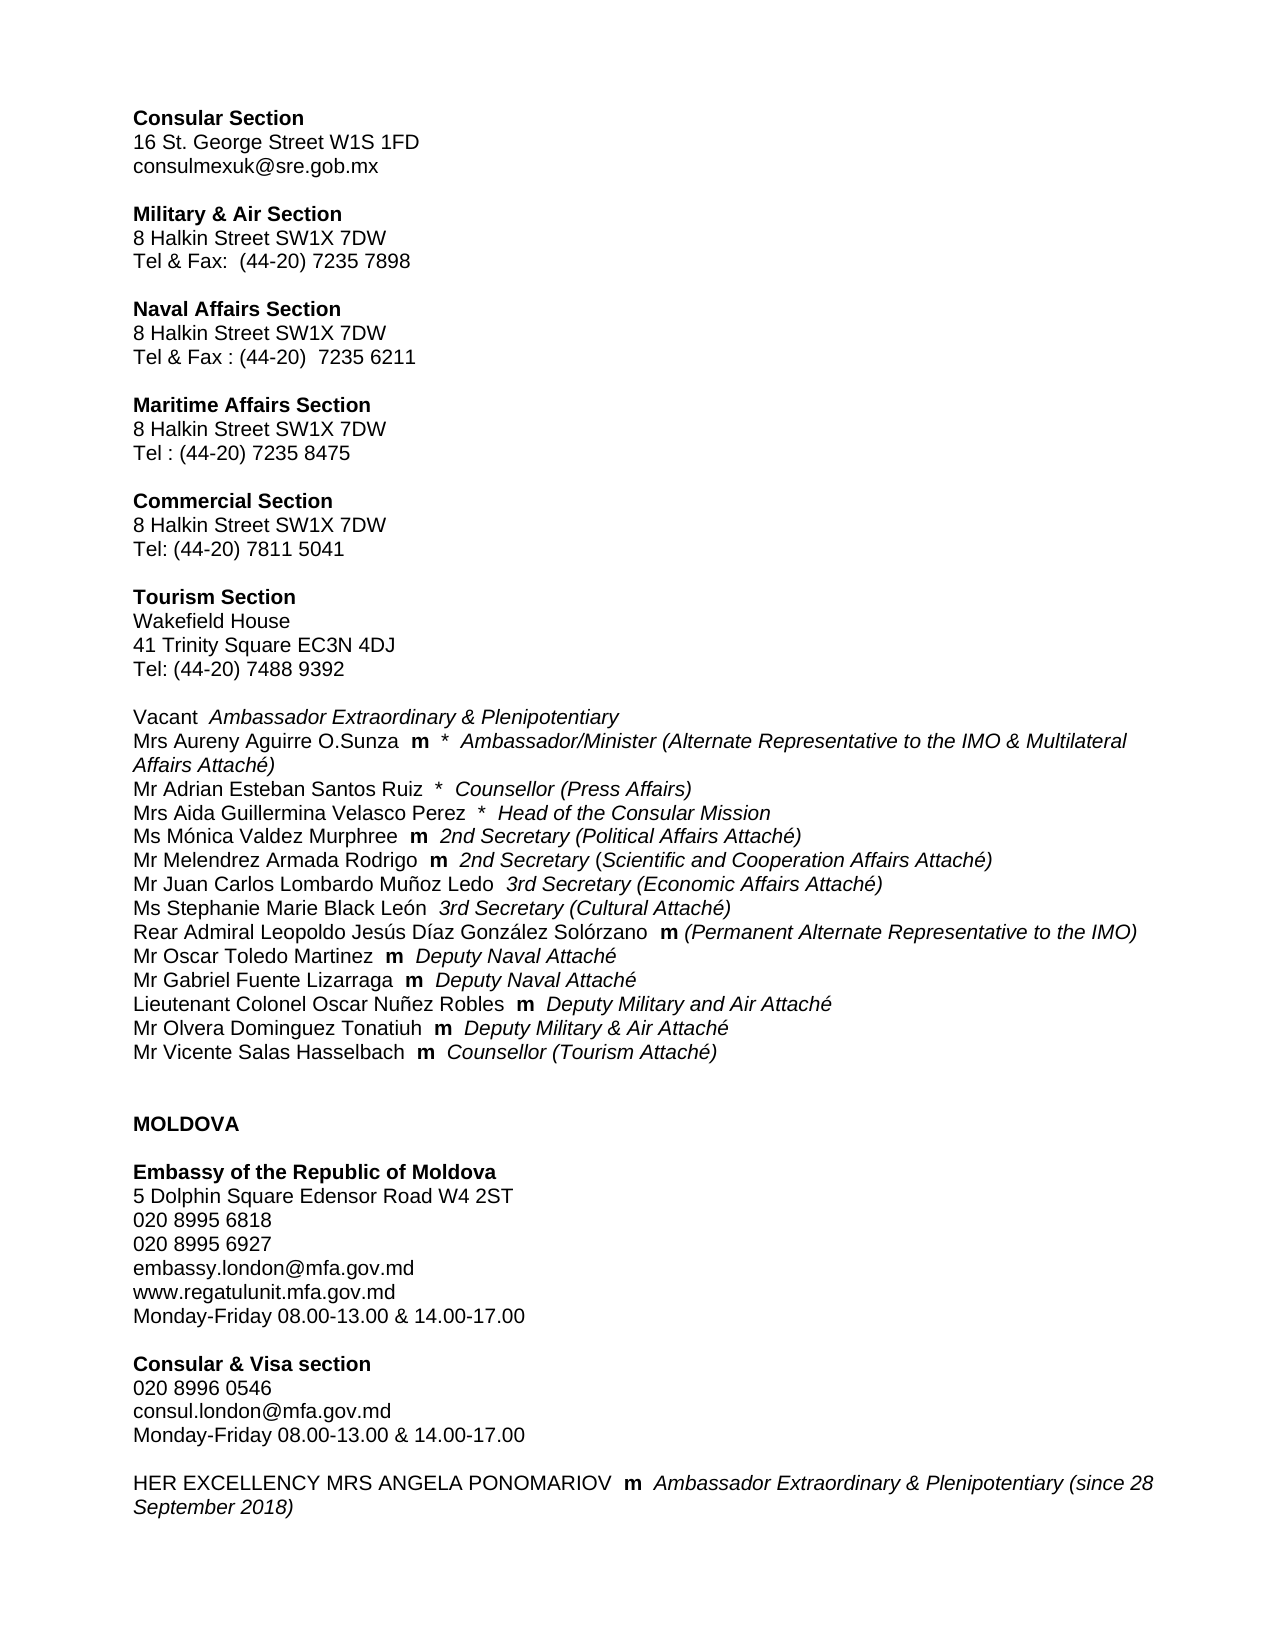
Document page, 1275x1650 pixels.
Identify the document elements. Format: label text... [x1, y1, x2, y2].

text HER EXCELLENCY MRS ANGELA PONOMARIOV m Ambassador Extraordinary & Plenipotentiary (since 28 September 2018) [133, 1471, 1181, 1519]
text Tel : (44-20) 7235 8475 [133, 441, 1181, 465]
text consulmexuk@sre.gob.mx [133, 153, 1181, 177]
text 020 8995 6927 [133, 1232, 1181, 1256]
text 41 Trinity Square EC3N 4DJ [133, 633, 1181, 657]
subtitle Military & Air Section [133, 201, 1181, 225]
text Vacant Ambassador Extraordinary & Plenipotentiary [133, 704, 1181, 728]
text Tel: (44-20) 7811 5041 [133, 537, 1181, 561]
text Wakefield House [133, 609, 1181, 633]
text Mr Oscar Toledo Martinez m Deputy Naval Attaché [133, 944, 1181, 968]
text 5 Dolphin Square Edensor Road W4 2ST [133, 1184, 1181, 1208]
text Ms Mónica Valdez Murphree m 2nd Secretary (Political Affairs Attaché) [133, 824, 1181, 848]
text Lieutenant Colonel Oscar Nuñez Robles m Deputy Military and Air Attaché [133, 992, 1181, 1016]
text Mr Olvera Dominguez Tonatiuh m Deputy Military & Air Attaché [133, 1016, 1181, 1040]
text Tel & Fax: (44-20) 7235 7898 [133, 249, 1181, 273]
text 020 8996 0546 [133, 1375, 1181, 1399]
text 8 Halkin Street SW1X 7DW [133, 321, 1181, 345]
text MOLDOVA [133, 1112, 1181, 1136]
text 020 8995 6818 [133, 1208, 1181, 1232]
text Tourism Section [133, 585, 1181, 609]
text Mr Gabriel Fuente Lizarraga m Deputy Naval Attaché [133, 968, 1181, 992]
text 8 Halkin Street SW1X 7DW [133, 513, 1181, 537]
text www.regatulunit.mfa.gov.md [133, 1279, 1181, 1303]
text Monday-Friday 08.00-13.00 & 14.00-17.00 [133, 1303, 1181, 1327]
text 8 Halkin Street SW1X 7DW [133, 417, 1181, 441]
text Mr Vicente Salas Hasselbach m Counsellor (Tourism Attaché) [133, 1040, 1181, 1064]
text Mr Melendrez Armada Rodrigo m 2nd Secretary (Scientific and Cooperation Affairs Attaché) [133, 848, 1181, 872]
text Tel & Fax : (44-20) 7235 6211 [133, 345, 1181, 369]
text 8 Halkin Street SW1X 7DW [133, 225, 1181, 249]
text Rear Admiral Leopoldo Jesús Díaz González Solórzano m (Permanent Alternate Representative to the IMO) [133, 920, 1181, 944]
text Ms Stephanie Marie Black León 3rd Secretary (Cultural Attaché) [133, 896, 1181, 920]
subtitle Consular Section [133, 106, 1181, 129]
text Monday-Friday 08.00-13.00 & 14.00-17.00 [133, 1423, 1181, 1447]
text Tel: (44-20) 7488 9392 [133, 657, 1181, 681]
text embassy.london@mfa.gov.md [133, 1256, 1181, 1279]
subtitle Commercial Section [133, 489, 1181, 513]
text Mr Juan Carlos Lombardo Muñoz Ledo 3rd Secretary (Economic Affairs Attaché) [133, 872, 1181, 896]
subtitle Naval Affairs Section [133, 297, 1181, 321]
subtitle Maritime Affairs Section [133, 393, 1181, 417]
text Consular & Visa section [133, 1351, 1181, 1375]
subtitle Embassy of the Republic of Moldova [133, 1160, 1181, 1184]
text 16 St. George Street W1S 1FD [133, 129, 1181, 153]
text Mrs Aureny Aguirre O.Sunza m * Ambassador/Minister (Alternate Representative to the IMO & Multilateral Affairs Attaché) [133, 728, 1181, 776]
text Mrs Aida Guillermina Velasco Perez * Head of the Consular Mission [133, 800, 1181, 824]
text consul.london@mfa.gov.md [133, 1399, 1181, 1423]
text Mr Adrian Esteban Santos Ruiz * Counsellor (Press Affairs) [133, 776, 1181, 800]
